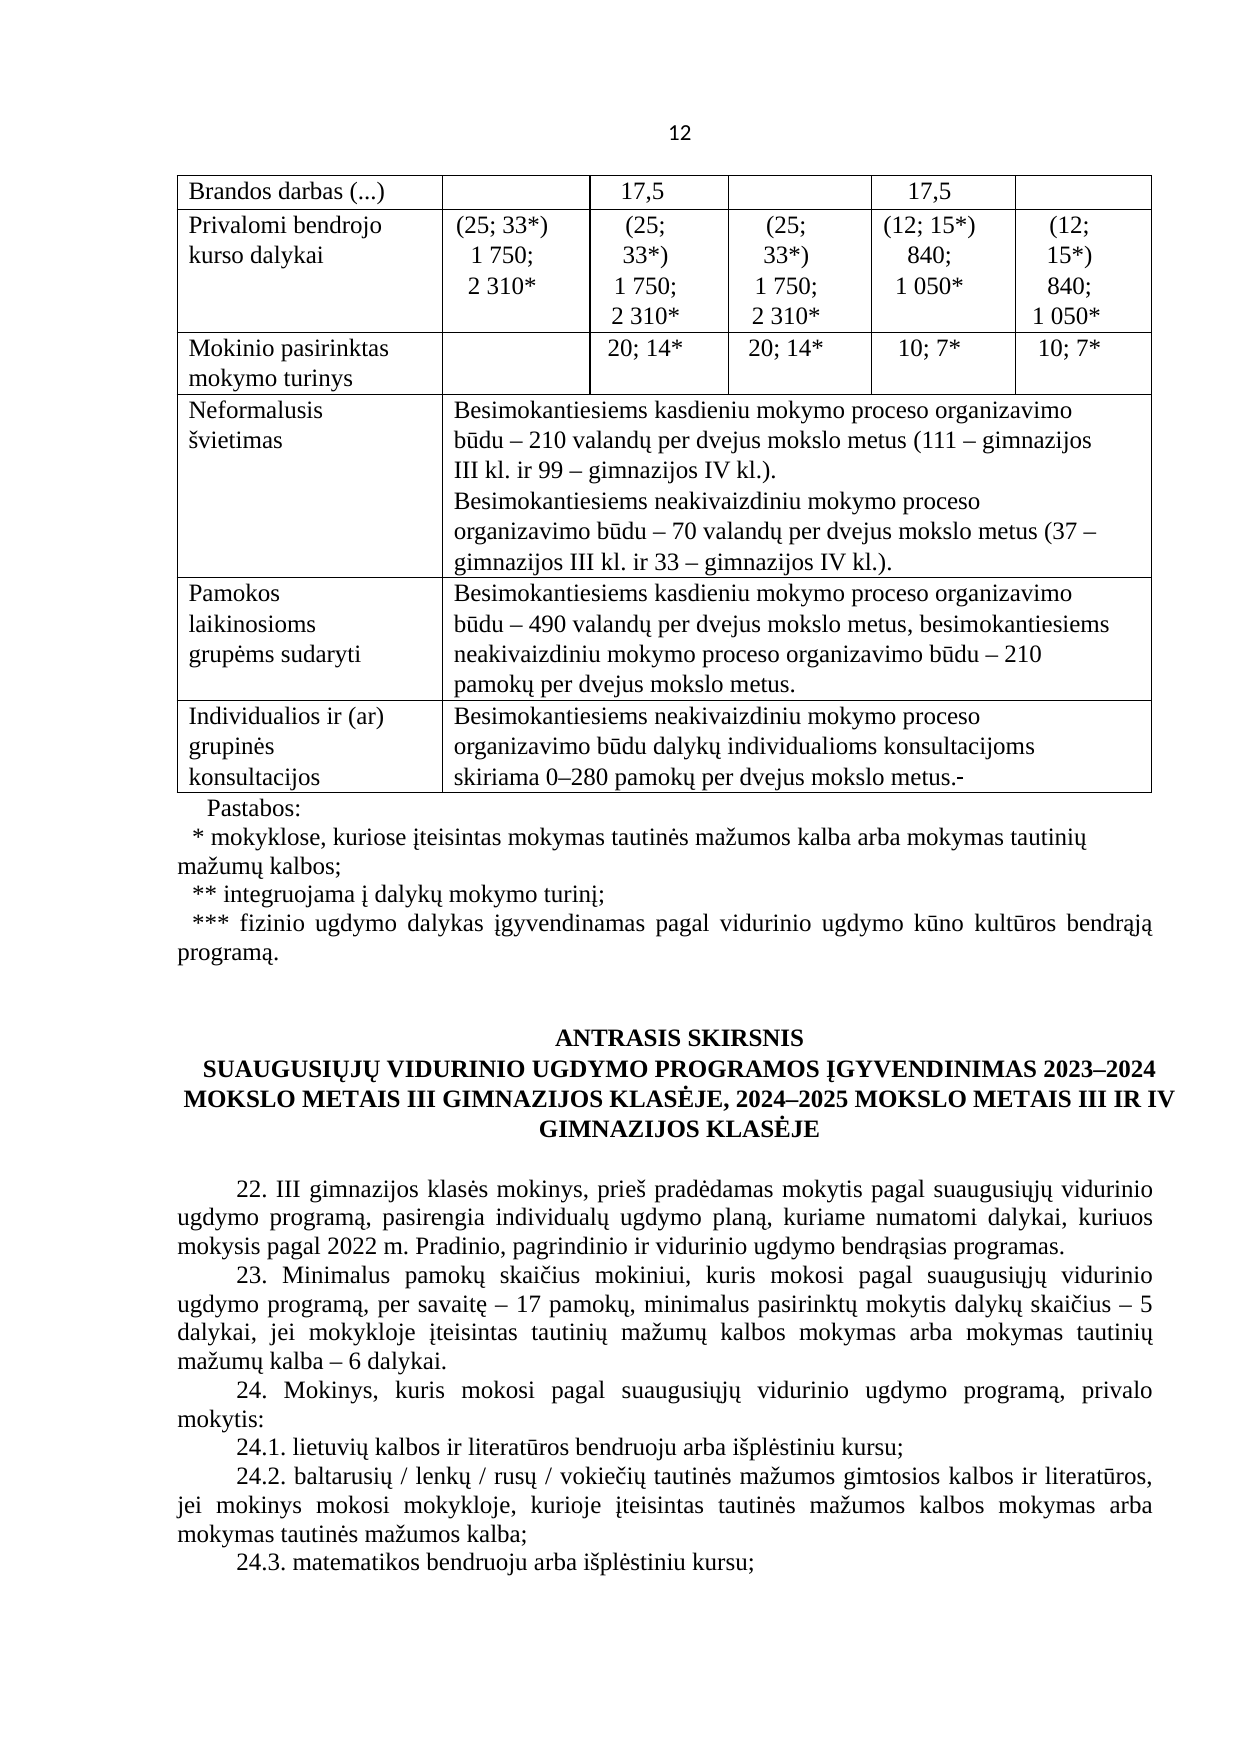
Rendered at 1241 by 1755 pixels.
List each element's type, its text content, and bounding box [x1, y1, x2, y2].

table_cell Neformalusis švietimas [178, 395, 442, 577]
table_cell (25; 33*) 1 750; 2 310* [729, 210, 871, 332]
table_cell (12; 15*) 840; 1 050* [1016, 210, 1151, 332]
text Pastabos: [177, 793, 1154, 822]
text ANTRASIS SKIRSNIS [177, 1023, 1182, 1052]
table_cell Mokinio pasirinktas mokymo turinys [178, 333, 442, 394]
table_cell 17,5 [872, 176, 1015, 209]
text * mokyklose, kuriose įteisintas mokymas tautinės mažumos kalba arba mokymas tautinių mažumų kalbos; [177, 822, 1154, 879]
text 24.2. baltarusių / lenkų / rusų / vokiečių tautinės mažumos gimtosios kalbos ir literatūros, jei mokinys mokosi mokykloje, kurioje įteisintas tautinės mažumos kalbos mokymas arba mokymas tautinės mažumos kalba; [177, 1461, 1154, 1547]
table_cell 17,5 [591, 176, 728, 209]
table_cell Pamokos laikinosioms grupėms sudaryti [178, 578, 442, 700]
table_cell Privalomi bendrojo kurso dalykai [178, 210, 442, 332]
table_cell (12; 15*) 840; 1 050* [872, 210, 1015, 332]
text 24.1. lietuvių kalbos ir literatūros bendruoju arba išplėstiniu kursu; [177, 1432, 1154, 1461]
text 24.3. matematikos bendruoju arba išplėstiniu kursu; [177, 1547, 1154, 1576]
text 22. III gimnazijos klasės mokinys, prieš pradėdamas mokytis pagal suaugusiųjų vidurinio ugdymo programą, pasirengia individualų ugdymo planą, kuriame numatomi dalykai, kuriuos mokysis pagal 2022 m. Pradinio, pagrindinio ir vidurinio ugdymo bendrąsias programas. [177, 1174, 1154, 1260]
table_cell Brandos darbas (...) [178, 176, 442, 209]
table_cell 20; 14* [729, 333, 871, 394]
table_cell (25; 33*) 1 750; 2 310* [443, 210, 589, 332]
table_cell Besimokantiesiems kasdieniu mokymo proceso organizavimo būdu – 210 valandų per dvejus mokslo metus (111 – gimnazijos III kl. ir 99 – gimnazijos IV kl.). Besimokantiesiems neakivaizdiniu mokymo proceso organizavimo būdu – 70 valandų per dvejus mokslo metus (37 – gimnazijos III kl. ir 33 – gimnazijos IV kl.). [443, 395, 1151, 577]
table_cell [443, 333, 589, 394]
table_cell 10; 7* [1016, 333, 1151, 394]
table_cell Individualios ir (ar) grupinės konsultacijos [178, 701, 442, 792]
table_cell [729, 176, 871, 209]
table_cell Besimokantiesiems neakivaizdiniu mokymo proceso organizavimo būdu dalykų individualioms konsultacijoms skiriama 0–280 pamokų per dvejus mokslo metus. [443, 701, 1151, 792]
table_cell [1016, 176, 1151, 209]
table_cell (25; 33*) 1 750; 2 310* [591, 210, 728, 332]
table_cell [443, 176, 589, 209]
text *** fizinio ugdymo dalykas įgyvendinamas pagal vidurinio ugdymo kūno kultūros bendrąją programą. [177, 908, 1154, 966]
table_cell Besimokantiesiems kasdieniu mokymo proceso organizavimo būdu – 490 valandų per dvejus mokslo metus, besimokantiesiems neakivaizdiniu mokymo proceso organizavimo būdu – 210 pamokų per dvejus mokslo metus. [443, 578, 1151, 700]
table_cell 10; 7* [872, 333, 1015, 394]
text 23. Minimalus pamokų skaičius mokiniui, kuris mokosi pagal suaugusiųjų vidurinio ugdymo programą, per savaitę – 17 pamokų, minimalus pasirinktų mokytis dalykų skaičius – 5 dalykai, jei mokykloje įteisintas tautinių mažumų kalbos mokymas arba mokymas tautinių mažumų kalba – 6 dalykai. [177, 1260, 1154, 1375]
text ** integruojama į dalykų mokymo turinį; [177, 879, 1154, 908]
text SUAUGUSIŲJŲ VIDURINIO UGDYMO PROGRAMOS ĮGYVENDINIMAS 2023–2024 MOKSLO METAIS III GIMNAZIJOS KLASĖJE, 2024–2025 MOKSLO METAIS III IR IV GIMNAZIJOS KLASĖJE [177, 1054, 1182, 1143]
table_cell 20; 14* [591, 333, 728, 394]
text 24. Mokinys, kuris mokosi pagal suaugusiųjų vidurinio ugdymo programą, privalo mokytis: [177, 1375, 1154, 1432]
